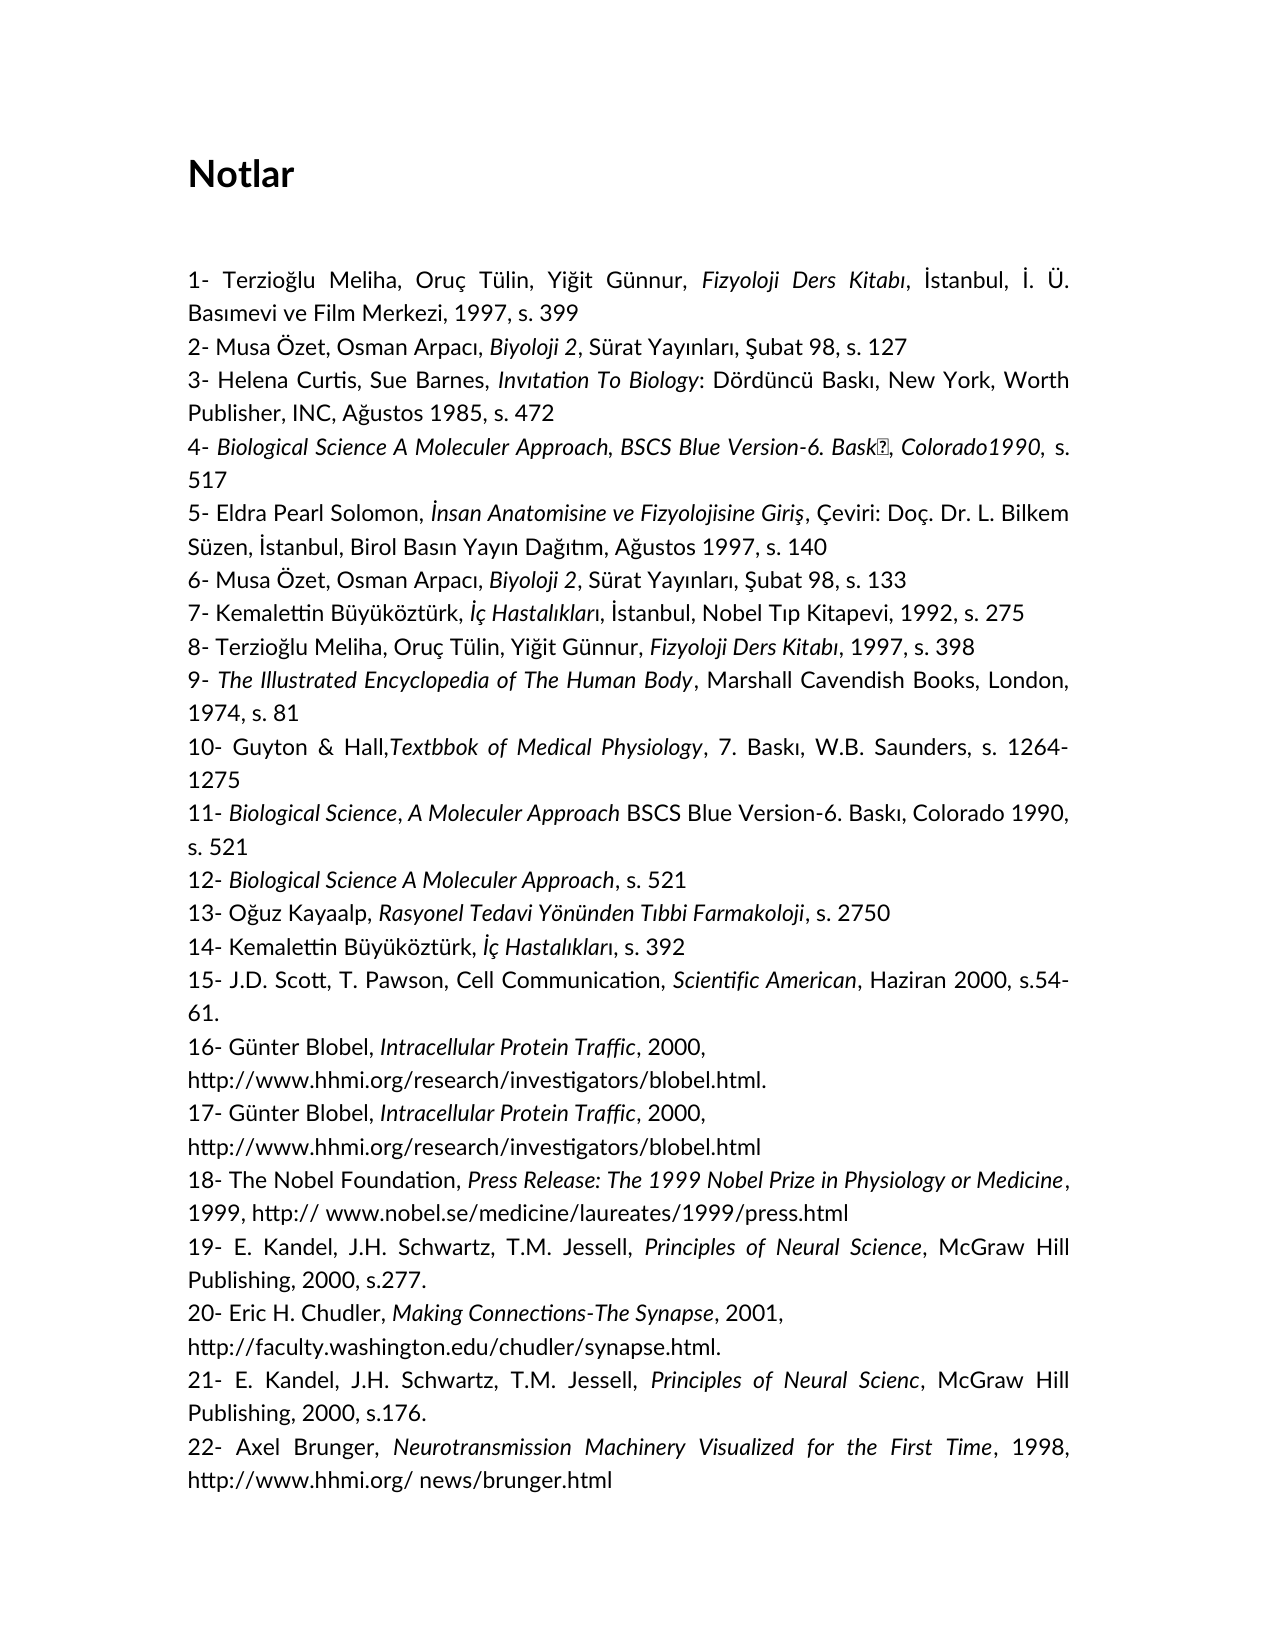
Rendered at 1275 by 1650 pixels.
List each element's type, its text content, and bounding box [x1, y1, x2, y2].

text 15- J.D. Scott, T. Pawson, Cell Communication, Scientific American, Haziran 2000, s.54-61. [187, 962, 1070, 1028]
text http://www.hhmi.org/research/investigators/blobel.html [187, 1128, 1070, 1162]
text Notlar [187, 150, 1070, 195]
text 5- Eldra Pearl Solomon, İnsan Anatomisine ve Fizyolojisine Giriş, Çeviri: Doç. Dr. L. Bilkem Süzen, İstanbul, Birol Basın Yayın Dağıtım, Ağustos 1997, s. 140 [187, 495, 1070, 562]
text 8- Terzioğlu Meliha, Oruç Tülin, Yiğit Günnur, Fizyoloji Ders Kitabı, 1997, s. 398 [187, 628, 1070, 662]
text 6- Musa Özet, Osman Arpacı, Biyoloji 2, Sürat Yayınları, Şubat 98, s. 133 [187, 562, 1070, 595]
text 12- Biological Science A Moleculer Approach, s. 521 [187, 862, 1070, 895]
text 16- Günter Blobel, Intracellular Protein Traffic, 2000, [187, 1028, 1070, 1062]
text 20- Eric H. Chudler, Making Connections-The Synapse, 2001, [187, 1295, 1070, 1328]
text 13- Oğuz Kayaalp, Rasyonel Tedavi Yönünden Tıbbi Farmakoloji, s. 2750 [187, 895, 1070, 928]
text 19- E. Kandel, J.H. Schwartz, T.M. Jessell, Principles of Neural Science, McGraw Hill Publishing, 2000, s.277. [187, 1228, 1070, 1295]
text 9- The Illustrated Encyclopedia of The Human Body, Marshall Cavendish Books, London, 1974, s. 81 [187, 662, 1070, 728]
text 18- The Nobel Foundation, Press Release: The 1999 Nobel Prize in Physiology or Medicine, 1999, http:// www.nobel.se/medicine/laureates/1999/press.html [187, 1162, 1070, 1228]
text 17- Günter Blobel, Intracellular Protein Traffic, 2000, [187, 1095, 1070, 1128]
text 14- Kemalettin Büyüköztürk, İç Hastalıkları, s. 392 [187, 928, 1070, 962]
text 11- Biological Science, A Moleculer Approach BSCS Blue Version-6. Baskı, Colorado 1990, s. 521 [187, 795, 1070, 862]
text 10- Guyton & Hall,Textbbok of Medical Physiology, 7. Baskı, W.B. Saunders, s. 1264-1275 [187, 728, 1070, 795]
text 4- Biological Science A Moleculer Approach, BSCS Blue Version-6. Bask, Colorado1990, s. 517 [187, 428, 1070, 495]
text 2- Musa Özet, Osman Arpacı, Biyoloji 2, Sürat Yayınları, Şubat 98, s. 127 [187, 328, 1070, 362]
text 7- Kemalettin Büyüköztürk, İç Hastalıkları, İstanbul, Nobel Tıp Kitapevi, 1992, s. 275 [187, 595, 1070, 628]
text 3- Helena Curtis, Sue Barnes, Invıtation To Biology: Dördüncü Baskı, New York, Worth Publisher, INC, Ağustos 1985, s. 472 [187, 362, 1070, 428]
text http://faculty.washington.edu/chudler/synapse.html. [187, 1328, 1070, 1362]
text 1- Terzioğlu Meliha, Oruç Tülin, Yiğit Günnur, Fizyoloji Ders Kitabı, İstanbul, İ. Ü. Basımevi ve Film Merkezi, 1997, s. 399 [187, 262, 1070, 328]
text 22- Axel Brunger, Neurotransmission Machinery Visualized for the First Time, 1998, http://www.hhmi.org/ news/brunger.html [187, 1428, 1070, 1495]
text http://www.hhmi.org/research/investigators/blobel.html. [187, 1062, 1070, 1095]
text 21- E. Kandel, J.H. Schwartz, T.M. Jessell, Principles of Neural Scienc, McGraw Hill Publishing, 2000, s.176. [187, 1362, 1070, 1428]
